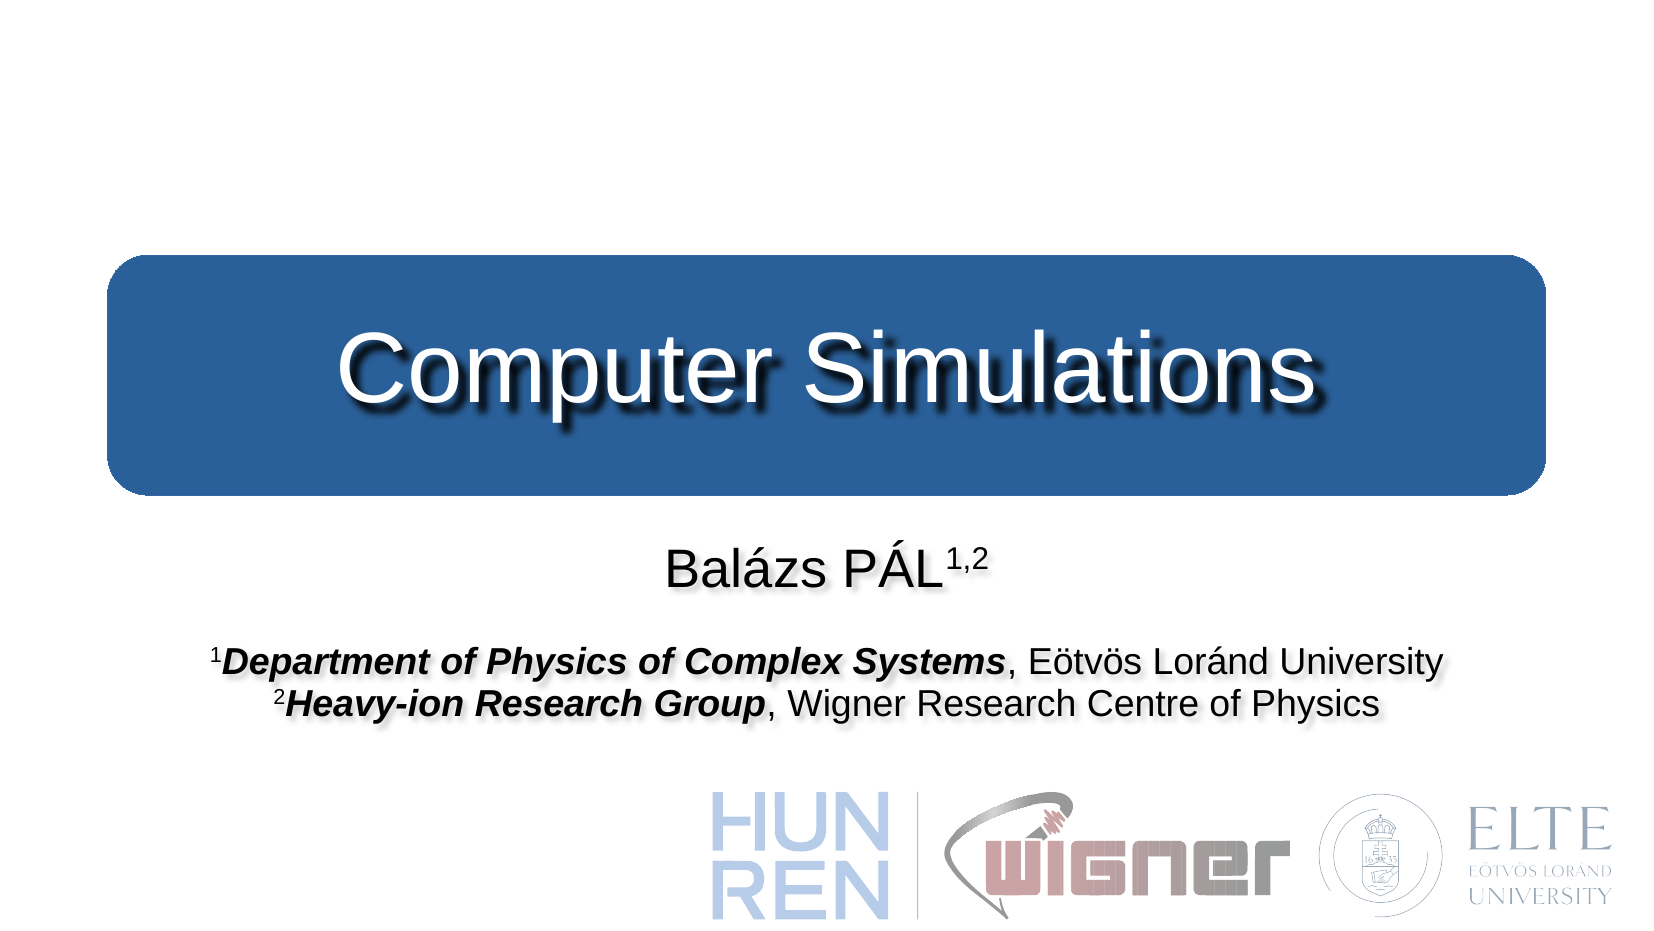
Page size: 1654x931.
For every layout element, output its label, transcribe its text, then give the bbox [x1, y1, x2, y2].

title Computer Simulations [121, 284, 1532, 446]
text_box Balázs PÁL1,2 1Department of Physics of Complex Systems, Eötvös Loránd University 2Heavy-ion Research Group, Wigner Research Centre of Physics [82, 446, 1571, 799]
picture [712, 791, 1291, 920]
picture [1316, 791, 1615, 920]
text_box [107, 255, 1546, 446]
